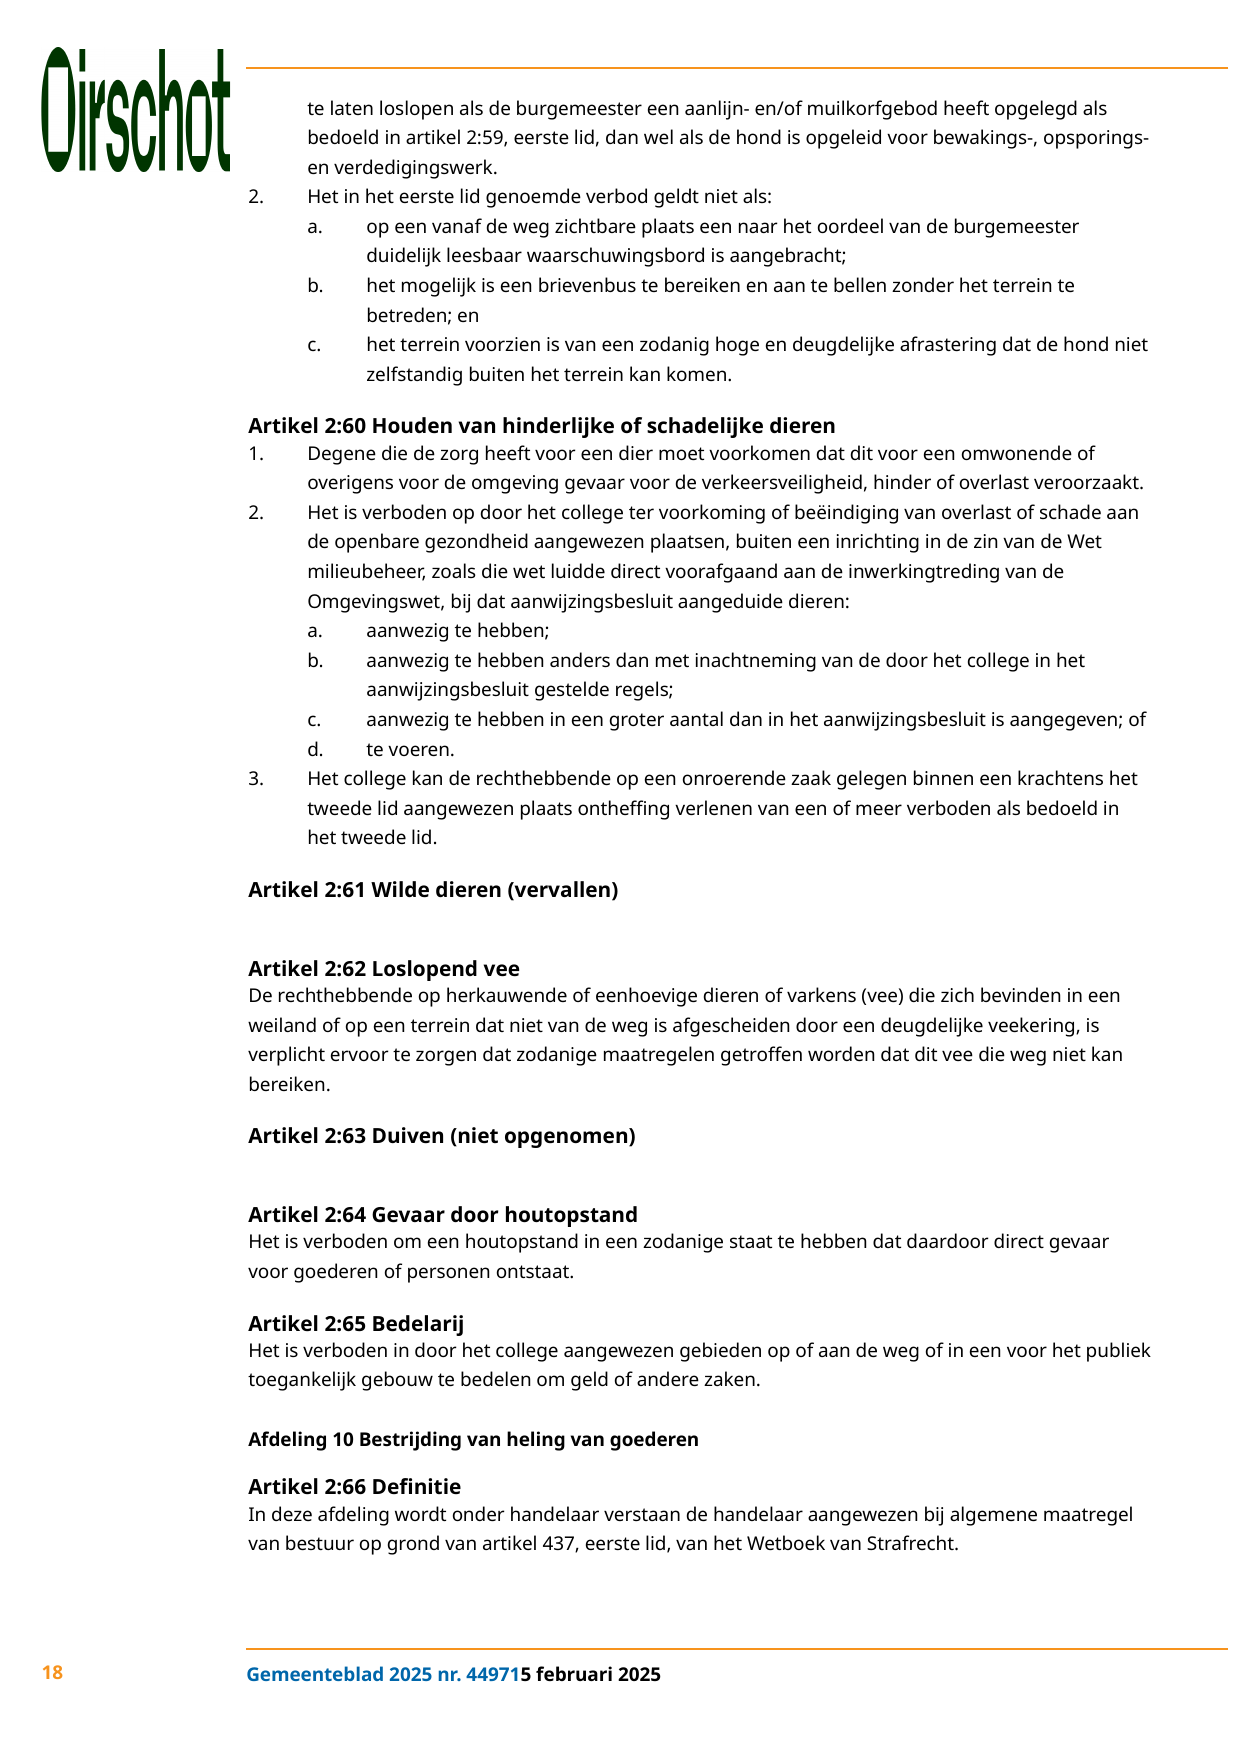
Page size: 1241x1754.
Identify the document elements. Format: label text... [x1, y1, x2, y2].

text Artikel 2:60 Houden van hinderlijke of schadelijke dieren [248, 411, 1152, 440]
text Artikel 2:61 Wilde dieren (vervallen) [248, 875, 1152, 903]
list te voeren. [307, 736, 1152, 761]
text Afdeling 10 Bestrijding van heling van goederen [248, 1426, 1152, 1452]
text In deze afdeling wordt onder handelaar verstaan de handelaar aangewezen bij algemene maatregel van bestuur op grond van artikel 437, eerste lid, van het Wetboek van Strafrecht. [248, 1501, 1152, 1556]
text Artikel 2:66 Definitie [248, 1472, 1152, 1501]
list Het in het eerste lid genoemde verbod geldt niet als: [248, 183, 1152, 209]
list aanwezig te hebben anders dan met inachtneming van de door het college in het aanwijzingsbesluit gestelde regels; [307, 647, 1152, 702]
text Artikel 2:65 Bedelarij [248, 1309, 1152, 1337]
list Het is verboden op door het college ter voorkoming of beëindiging van overlast of schade aan de openbare gezondheid aangewezen plaatsen, buiten een inrichting in de zin van de Wet milieubeheer, zoals die wet luidde direct voorafgaand aan de inwerkingtreding van de Omgevingswet, bij dat aanwijzingsbesluit aangeduide dieren: [248, 499, 1152, 613]
text Artikel 2:62 Loslopend vee [248, 954, 1152, 982]
list aanwezig te hebben in een groter aantal dan in het aanwijzingsbesluit is aangegeven; of [307, 706, 1152, 732]
list te laten loslopen als de burgemeester een aanlijn- en/of muilkorfgebod heeft opgelegd als bedoeld in artikel 2:59, eerste lid, dan wel als de hond is opgeleid voor bewakings-, opsporings- en verdedigingswerk. [248, 95, 1152, 180]
list Degene die de zorg heeft voor een dier moet voorkomen dat dit voor een omwonende of overigens voor de omgeving gevaar voor de verkeersveiligheid, hinder of overlast veroorzaakt. [248, 440, 1152, 495]
list het terrein voorzien is van een zodanig hoge en deugdelijke afrastering dat de hond niet zelfstandig buiten het terrein kan komen. [307, 331, 1152, 387]
text Het is verboden in door het college aangewezen gebieden op of aan de weg of in een voor het publiek toegankelijk gebouw te bedelen om geld of andere zaken. [248, 1337, 1152, 1392]
list op een vanaf de weg zichtbare plaats een naar het oordeel van de burgemeester duidelijk leesbaar waarschuwingsbord is aangebracht; [307, 213, 1152, 268]
text Het is verboden om een houtopstand in een zodanige staat te hebben dat daardoor direct gevaar voor goederen of personen ontstaat. [248, 1229, 1152, 1284]
text Artikel 2:63 Duiven (niet opgenomen) [248, 1121, 1152, 1150]
text De rechthebbende op herkauwende of eenhoevige dieren of varkens (vee) die zich bevinden in een weiland of op een terrein dat niet van de weg is afgescheiden door een deugdelijke veekering, is verplicht ervoor te zorgen dat zodanige maatregelen getroffen worden dat dit vee die weg niet kan bereiken. [248, 982, 1152, 1097]
text Artikel 2:64 Gevaar door houtopstand [248, 1200, 1152, 1229]
picture [41, 47, 231, 172]
list het mogelijk is een brievenbus te bereiken en aan te bellen zonder het terrein te betreden; en [307, 272, 1152, 328]
list aanwezig te hebben; [307, 617, 1152, 643]
list Het college kan de rechthebbende op een onroerende zaak gelegen binnen een krachtens het tweede lid aangewezen plaats ontheffing verlenen van een of meer verboden als bedoeld in het tweede lid. [248, 765, 1152, 850]
